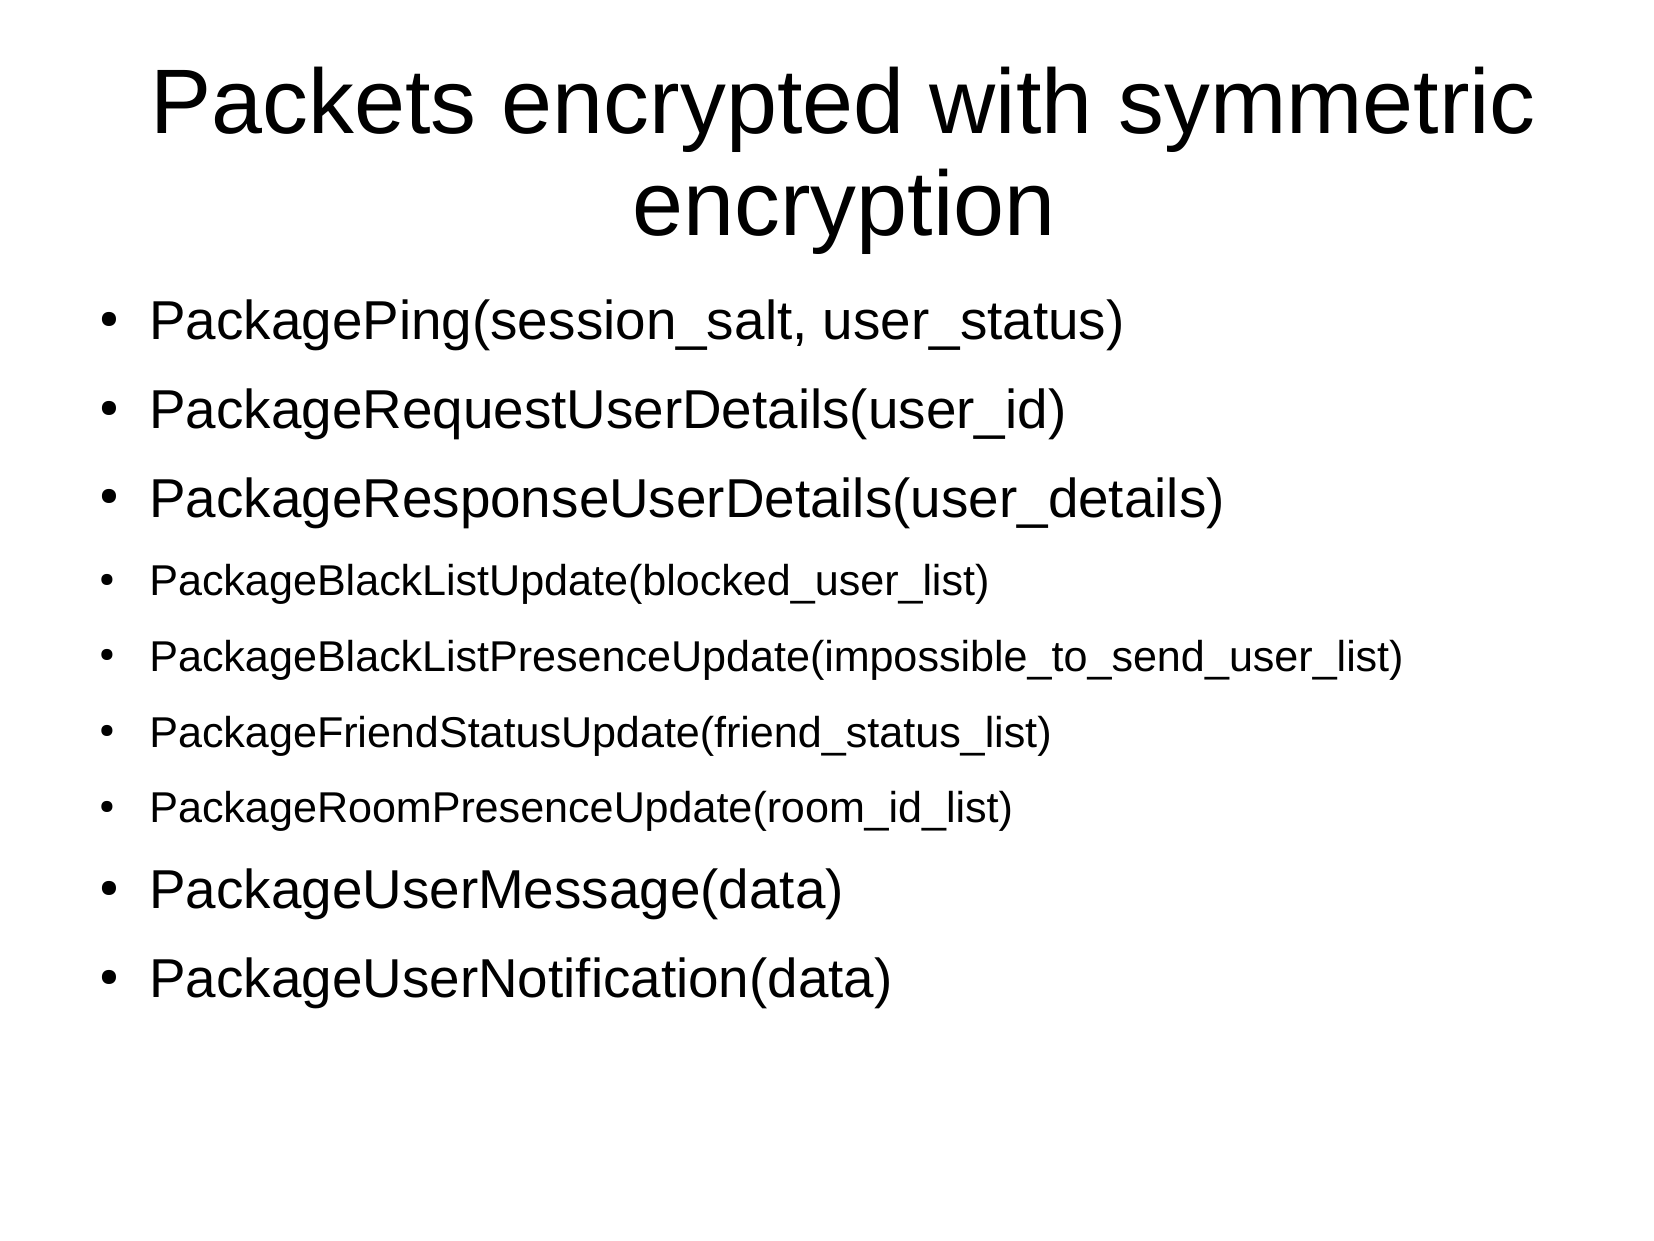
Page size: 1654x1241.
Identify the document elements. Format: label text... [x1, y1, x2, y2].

title Packets encrypted with symmetric encryption [82, 49, 1571, 257]
list PackagePing(session_salt, user_status) PackageRequestUserDetails(user_id) PackageResponseUserDetails(user_details) PackageBlackListUpdate(blocked_user_list) PackageBlackListPresenceUpdate(impossible_to_send_user_list) PackageFriendStatusUpdate(friend_status_list) PackageRoomPresenceUpdate(room_id_list) PackageUserMessage(data) PackageUserNotification(data) [82, 290, 1571, 1010]
